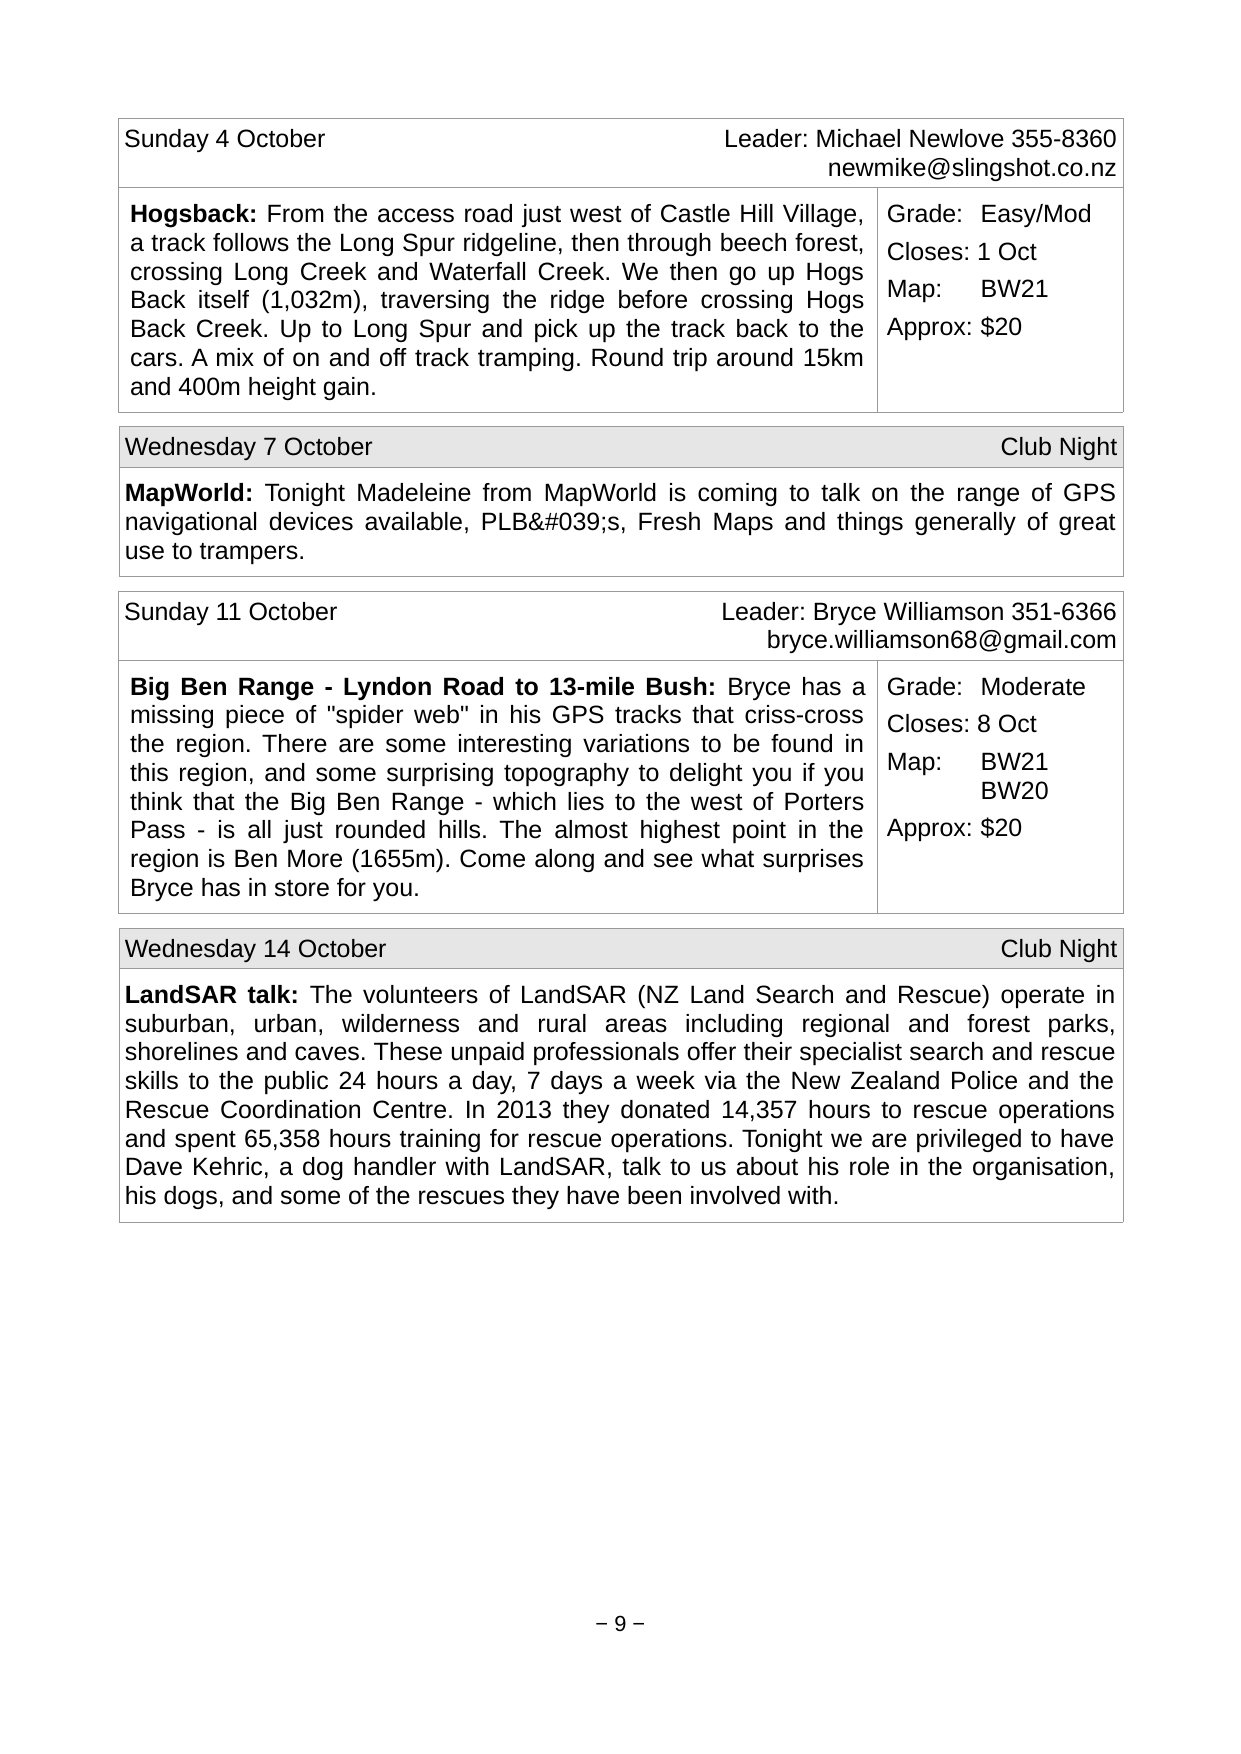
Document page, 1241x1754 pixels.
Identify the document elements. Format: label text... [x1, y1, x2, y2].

table_cell Grade: Moderate Closes: 8 Oct Map: BW21 BW20 Approx: $20 [878, 661, 1123, 913]
table_header Club Night [525, 929, 1123, 968]
table_cell Big Ben Range - Lyndon Road to 13-mile Bush: Bryce has a missing piece of "spider web" in his GPS tracks that criss-cross the region. There are some interesting variations to be found in this region, and some surprising topography to delight you if you think that the Big Ben Range - which lies to the west of Porters Pass - is all just rounded hills. The almost highest point in the region is Ben More (1655m). Come along and see what surprises Bryce has in store for you. [119, 661, 877, 913]
table_cell MapWorld: Tonight Madeleine from MapWorld is coming to talk on the range of GPS navigational devices available, PLB&#039;s, Fresh Maps and things generally of great use to trampers. [120, 468, 1123, 576]
table_header Wednesday 14 October [120, 929, 525, 968]
table_header Leader: Bryce Williamson 351-6366 bryce.williamson68@gmail.com [653, 592, 1123, 660]
table_header Sunday 4 October [119, 119, 652, 187]
table_header Club Night [525, 427, 1123, 467]
table_header Leader: Michael Newlove 355-8360 newmike@slingshot.co.nz [653, 119, 1123, 187]
table_cell Grade: Easy/Mod Closes: 1 Oct Map: BW21 Approx: $20 [878, 188, 1123, 412]
table_cell Hogsback: From the access road just west of Castle Hill Village, a track follows the Long Spur ridgeline, then through beech forest, crossing Long Creek and Waterfall Creek. We then go up Hogs Back itself (1,032m), traversing the ridge before crossing Hogs Back Creek. Up to Long Spur and pick up the track back to the cars. A mix of on and off track tramping. Round trip around 15km and 400m height gain. [119, 188, 877, 412]
table_header Wednesday 7 October [120, 427, 525, 467]
table_cell LandSAR talk: The volunteers of LandSAR (NZ Land Search and Rescue) operate in suburban, urban, wilderness and rural areas including regional and forest parks, shorelines and caves. These unpaid professionals offer their specialist search and rescue skills to the public 24 hours a day, 7 days a week via the New Zealand Police and the Rescue Coordination Centre. In 2013 they donated 14,357 hours to rescue operations and spent 65,358 hours training for rescue operations. Tonight we are privileged to have Dave Kehric, a dog handler with LandSAR, talk to us about his role in the organisation, his dogs, and some of the rescues they have been involved with. [120, 969, 1123, 1222]
table_header Sunday 11 October [119, 592, 652, 660]
